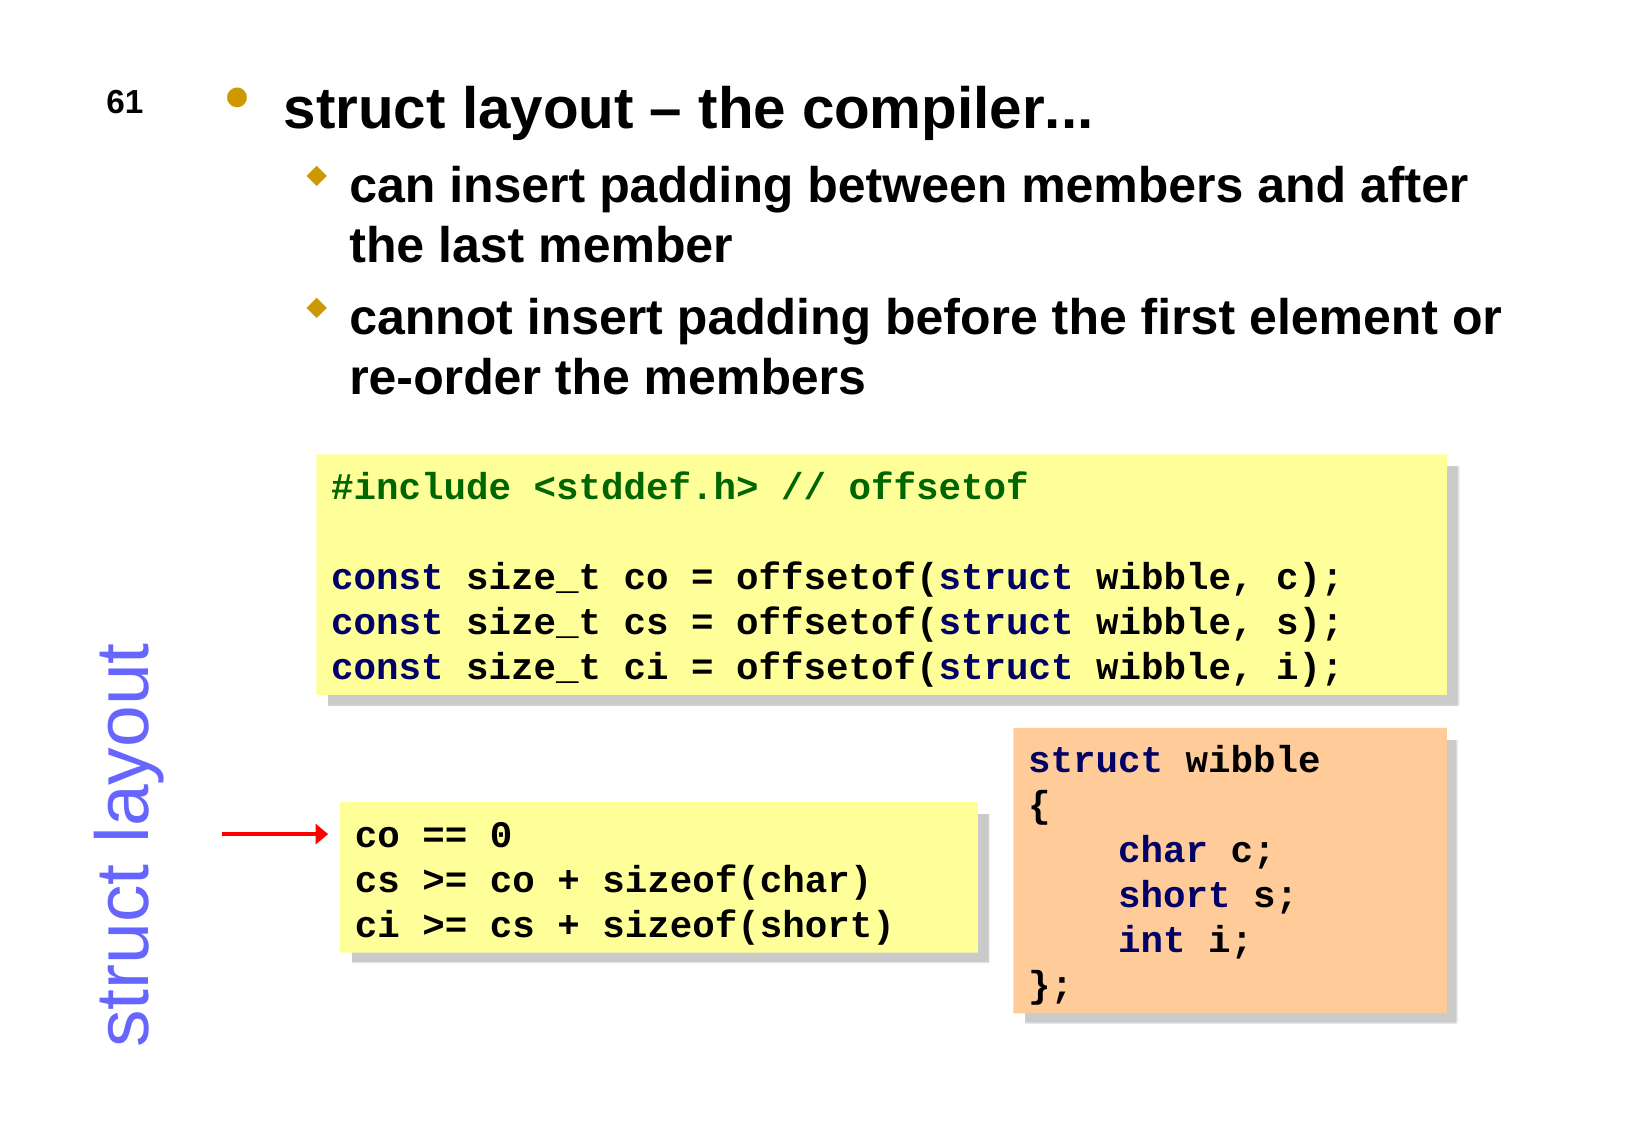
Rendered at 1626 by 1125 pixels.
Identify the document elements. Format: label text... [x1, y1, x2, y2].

title struct layout [50, 187, 188, 1063]
text_box co == 0 cs >= co + sizeof(char) ci >= cs + sizeof(short) [340, 802, 978, 953]
text_box #include <stddef.h> // offsetof const size_t co = offsetof(struct wibble, c); const size_t cs = offsetof(struct wibble, s); const size_t ci = offsetof(struct wibble, i); [316, 454, 1447, 695]
list struct layout – the compiler... can insert padding between members and after the last member cannot insert padding before the first element or re-order the members [212, 62, 1550, 1063]
text_box struct wibble { char c; short s; int i; }; [1013, 727, 1447, 1014]
